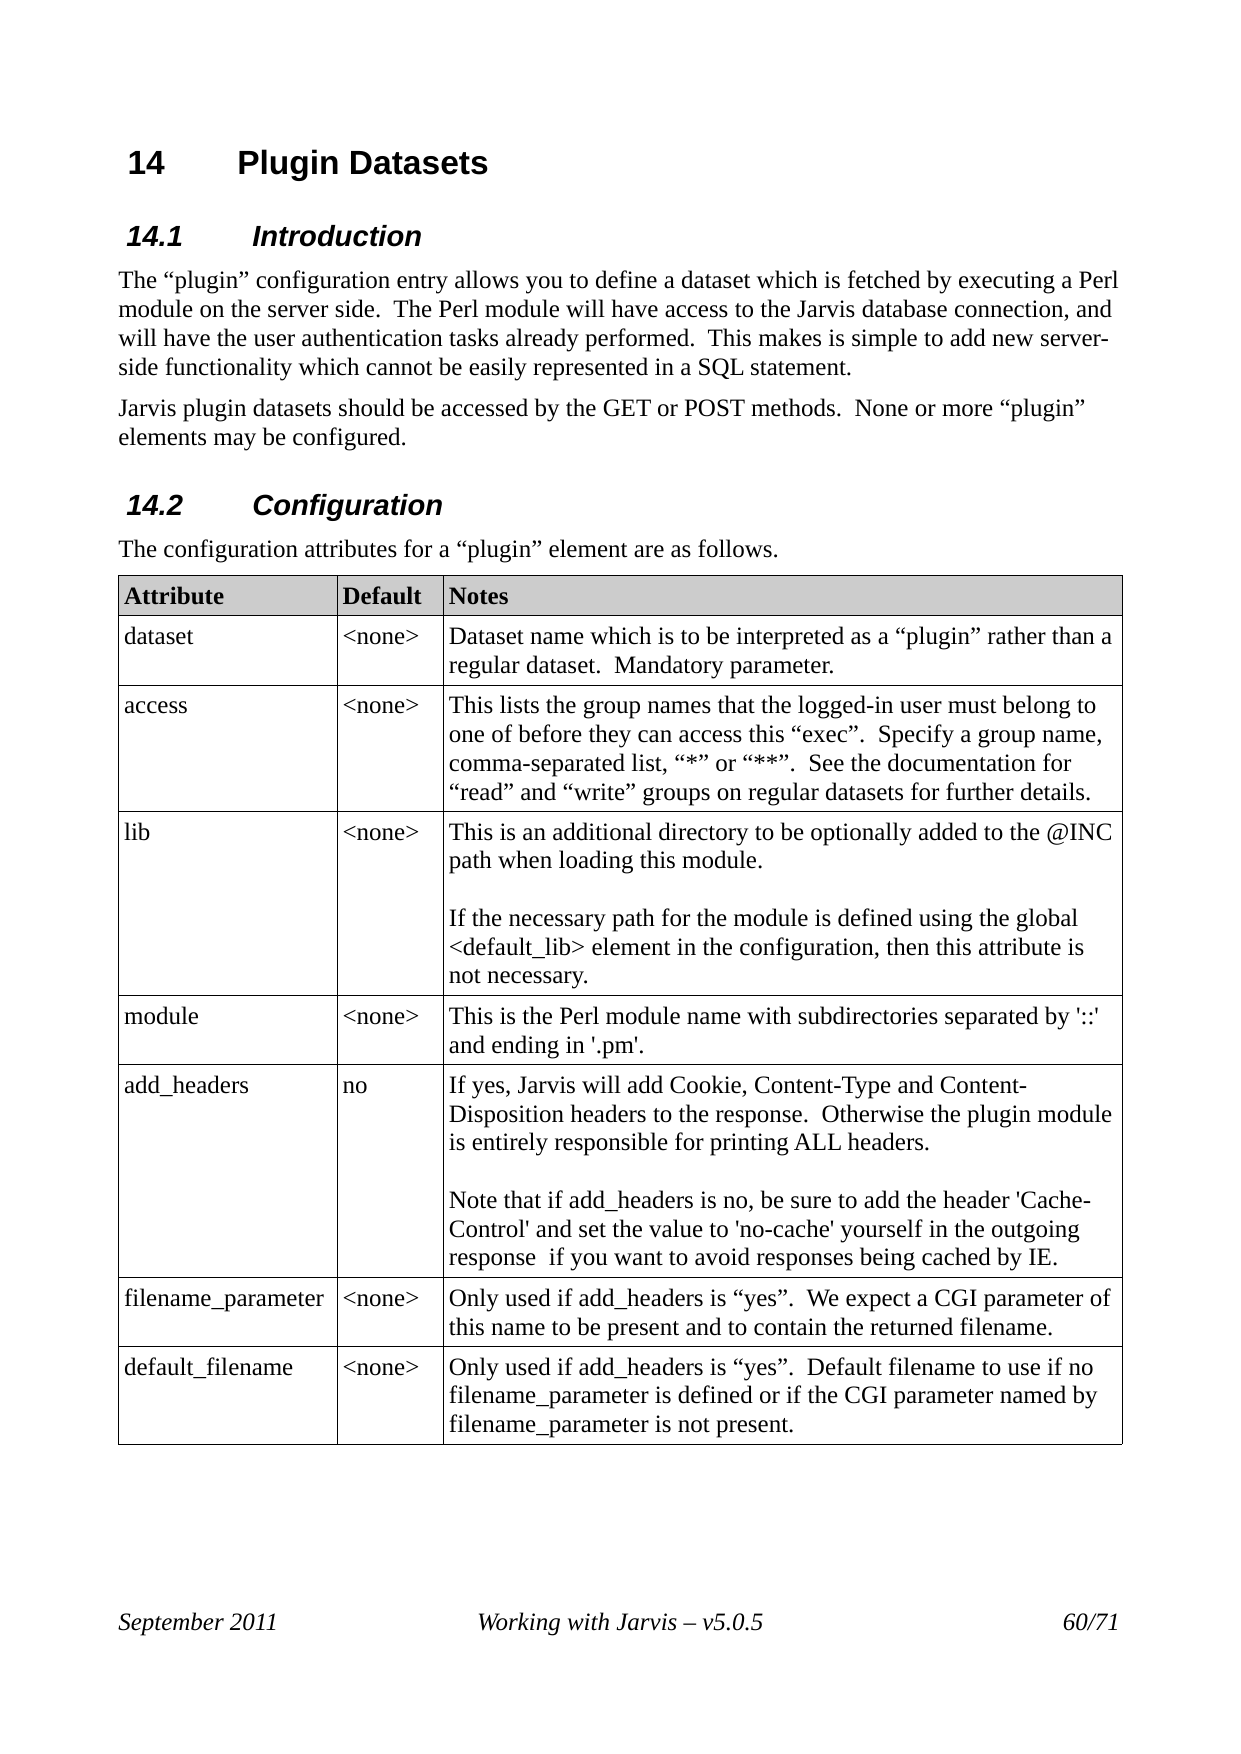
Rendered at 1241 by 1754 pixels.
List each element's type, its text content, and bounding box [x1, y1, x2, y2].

table_cell dataset [119, 616, 337, 684]
table_cell access [119, 686, 337, 811]
table_cell <none> [338, 616, 443, 684]
table_cell add_headers [119, 1065, 337, 1277]
table_cell Dataset name which is to be interpreted as a “plugin” rather than a regular dataset. Mandatory parameter. [444, 616, 1122, 684]
table_cell Only used if add_headers is “yes”. Default filename to use if no filename_parameter is defined or if the CGI parameter named by filename_parameter is not present. [444, 1347, 1122, 1444]
table_cell <none> [338, 996, 443, 1064]
table_cell <none> [338, 686, 443, 811]
table_cell module [119, 996, 337, 1064]
table_cell lib [119, 812, 337, 995]
table_cell This lists the group names that the logged-in user must belong to one of before they can access this “exec”. Specify a group name, comma-separated list, “*” or “**”. See the documentation for “read” and “write” groups on regular datasets for further details. [444, 686, 1122, 811]
table_cell default_filename [119, 1347, 337, 1444]
table_cell filename_parameter [119, 1278, 337, 1346]
table_header Default [338, 576, 443, 615]
text Jarvis plugin datasets should be accessed by the GET or POST methods. None or more “plugin” elements may be configured. [118, 393, 1122, 450]
table_cell no [338, 1065, 443, 1277]
table_cell This is the Perl module name with subdirectories separated by '::' and ending in '.pm'. [444, 996, 1122, 1064]
table_cell <none> [338, 812, 443, 995]
table_header Attribute [119, 576, 337, 615]
table_cell <none> [338, 1278, 443, 1346]
subtitle Introduction [118, 219, 1122, 253]
table_cell If yes, Jarvis will add Cookie, Content-Type and Content-Disposition headers to the response. Otherwise the plugin module is entirely responsible for printing ALL headers. Note that if add_headers is no, be sure to add the header 'Cache-Control' and set the value to 'no-cache' yourself in the outgoing response if you want to avoid responses being cached by IE. [444, 1065, 1122, 1277]
subtitle Plugin Datasets [118, 143, 1122, 182]
text The configuration attributes for a “plugin” element are as follows. [118, 534, 1122, 563]
table_cell Only used if add_headers is “yes”. We expect a CGI parameter of this name to be present and to contain the returned filename. [444, 1278, 1122, 1346]
table_cell <none> [338, 1347, 443, 1444]
text The “plugin” configuration entry allows you to define a dataset which is fetched by executing a Perl module on the server side. The Perl module will have access to the Jarvis database connection, and will have the user authentication tasks already performed. This makes is simple to add new server-side functionality which cannot be easily represented in a SQL statement. [118, 265, 1122, 380]
subtitle Configuration [118, 488, 1122, 521]
table_cell This is an additional directory to be optionally added to the @INC path when loading this module. If the necessary path for the module is defined using the global <default_lib> element in the configuration, then this attribute is not necessary. [444, 812, 1122, 995]
table_header Notes [444, 576, 1122, 615]
